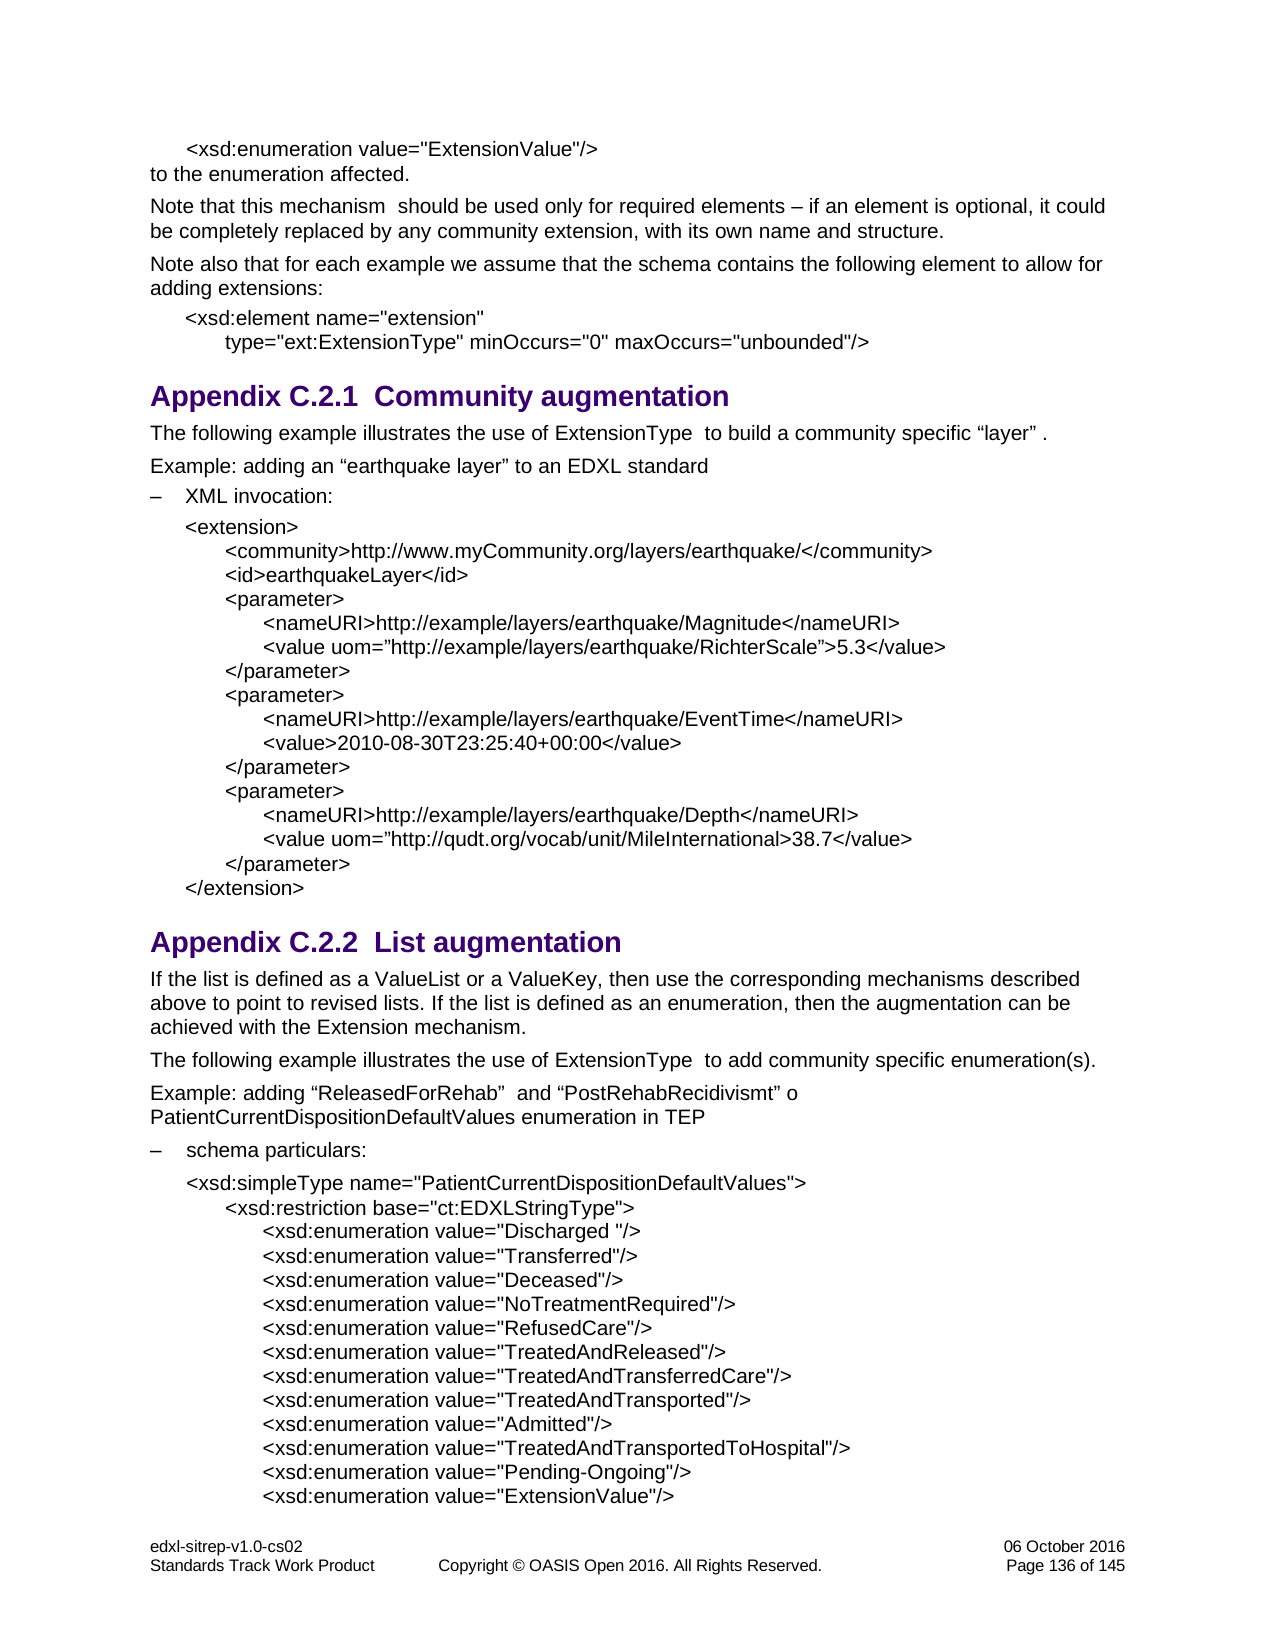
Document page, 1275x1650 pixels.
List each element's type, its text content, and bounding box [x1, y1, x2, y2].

subtitle List augmentation [150, 924, 1125, 958]
list <xsd:simpleType name="PatientCurrentDispositionDefaultValues"> <xsd:restriction base="ct:EDXLStringType"> <xsd:enumeration value="Discharged "/> <xsd:enumeration value="Transferred"/> <xsd:enumeration value="Deceased"/> <xsd:enumeration value="NoTreatmentRequired"/> <xsd:enumeration value="RefusedCare"/> <xsd:enumeration value="TreatedAndReleased"/> <xsd:enumeration value="TreatedAndTransferredCare"/> <xsd:enumeration value="TreatedAndTransported"/> <xsd:enumeration value="Admitted"/> <xsd:enumeration value="TreatedAndTransportedToHospital"/> <xsd:enumeration value="Pending-Ongoing"/> <xsd:enumeration value="ExtensionValue"/> [150, 1171, 1125, 1508]
text to the enumeration affected. [150, 161, 1125, 186]
text Note also that for each example we assume that the schema contains the following element to allow for adding extensions: [150, 252, 1125, 300]
list type="ext:ExtensionType" minOccurs="0" maxOccurs="unbounded"/> [150, 330, 1125, 354]
text Example: adding an “earthquake layer” to an EDXL standard [150, 454, 1125, 478]
text <xsd:element name="extension" [150, 306, 1125, 330]
text If the list is defined as a ValueList or a ValueKey, then use the corresponding mechanisms described above to point to revised lists. If the list is defined as an enumeration, then the augmentation can be achieved with the Extension mechanism. [150, 967, 1125, 1039]
text <parameter> <nameURI>http://example/layers/earthquake/Magnitude</nameURI> <value uom=”http://example/layers/earthquake/RichterScale”>5.3</value> </parameter> <parameter> <nameURI>http://example/layers/earthquake/EventTime</nameURI> <value>2010-08-30T23:25:40+00:00</value> </parameter> <parameter> <nameURI>http://example/layers/earthquake/Depth</nameURI> <value uom=”http://qudt.org/vocab/unit/MileInternational>38.7</value> </parameter> </extension> [150, 587, 1125, 899]
text Note that this mechanism should be used only for required elements – if an element is optional, it could be completely replaced by any community extension, with its own name and structure. [150, 194, 1125, 243]
list <extension> <community>http://www.myCommunity.org/layers/earthquake/</community> <id>earthquakeLayer</id> [150, 514, 1125, 587]
subtitle Community augmentation [150, 379, 1125, 412]
text Example: adding “ReleasedForRehab” and “PostRehabRecidivismt” o PatientCurrentDispositionDefaultValues enumeration in TEP [150, 1081, 1125, 1129]
list schema particulars: [150, 1138, 1125, 1162]
text <xsd:enumeration value="ExtensionValue"/> [150, 137, 1125, 161]
list XML invocation: [150, 484, 1125, 508]
text The following example illustrates the use of ExtensionType to add community specific enumeration(s). [150, 1048, 1125, 1072]
text The following example illustrates the use of ExtensionType to build a community specific “layer” . [150, 421, 1125, 445]
